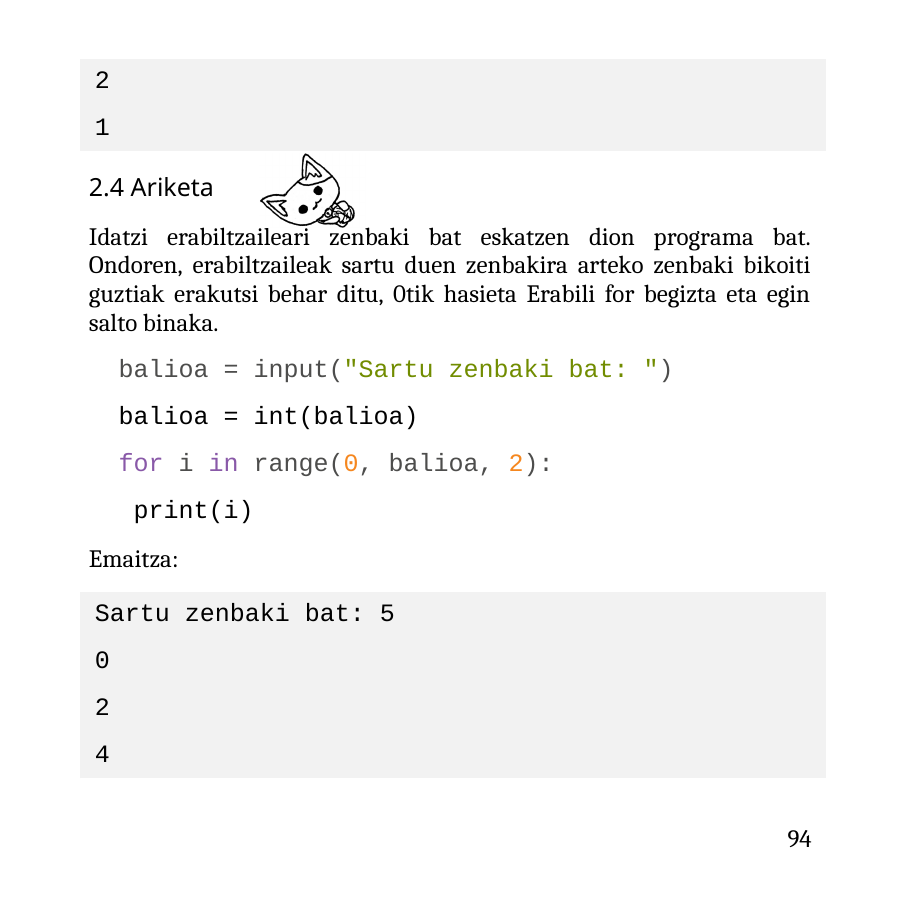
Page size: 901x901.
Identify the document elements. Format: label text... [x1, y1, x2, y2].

text for i in range(0, balioa, 2): [118, 451, 811, 479]
text Sartu zenbaki bat: 5 [86, 599, 820, 629]
text 4 [86, 733, 820, 772]
text [366, 170, 811, 204]
text 1 [86, 106, 820, 145]
text print(i) [118, 498, 811, 526]
text 2 [86, 65, 820, 96]
text balioa = int(balioa) [118, 403, 811, 432]
text balioa = input("Sartu zenbaki bat: ") [118, 356, 811, 385]
text Idatzi erabiltzaileari zenbaki bat eskatzen dion programa bat. Ondoren, erabiltzaileak sartu duen zenbakira arteko zenbaki bikoiti guztiak erakutsi behar ditu, 0tik hasieta Erabili for begizta eta egin salto binaka. [89, 223, 811, 338]
text Emaitza: [89, 545, 811, 573]
text 2.4 Ariketa [89, 170, 259, 204]
text 0 [86, 639, 820, 676]
text 2 [86, 686, 820, 723]
picture [259, 153, 366, 228]
